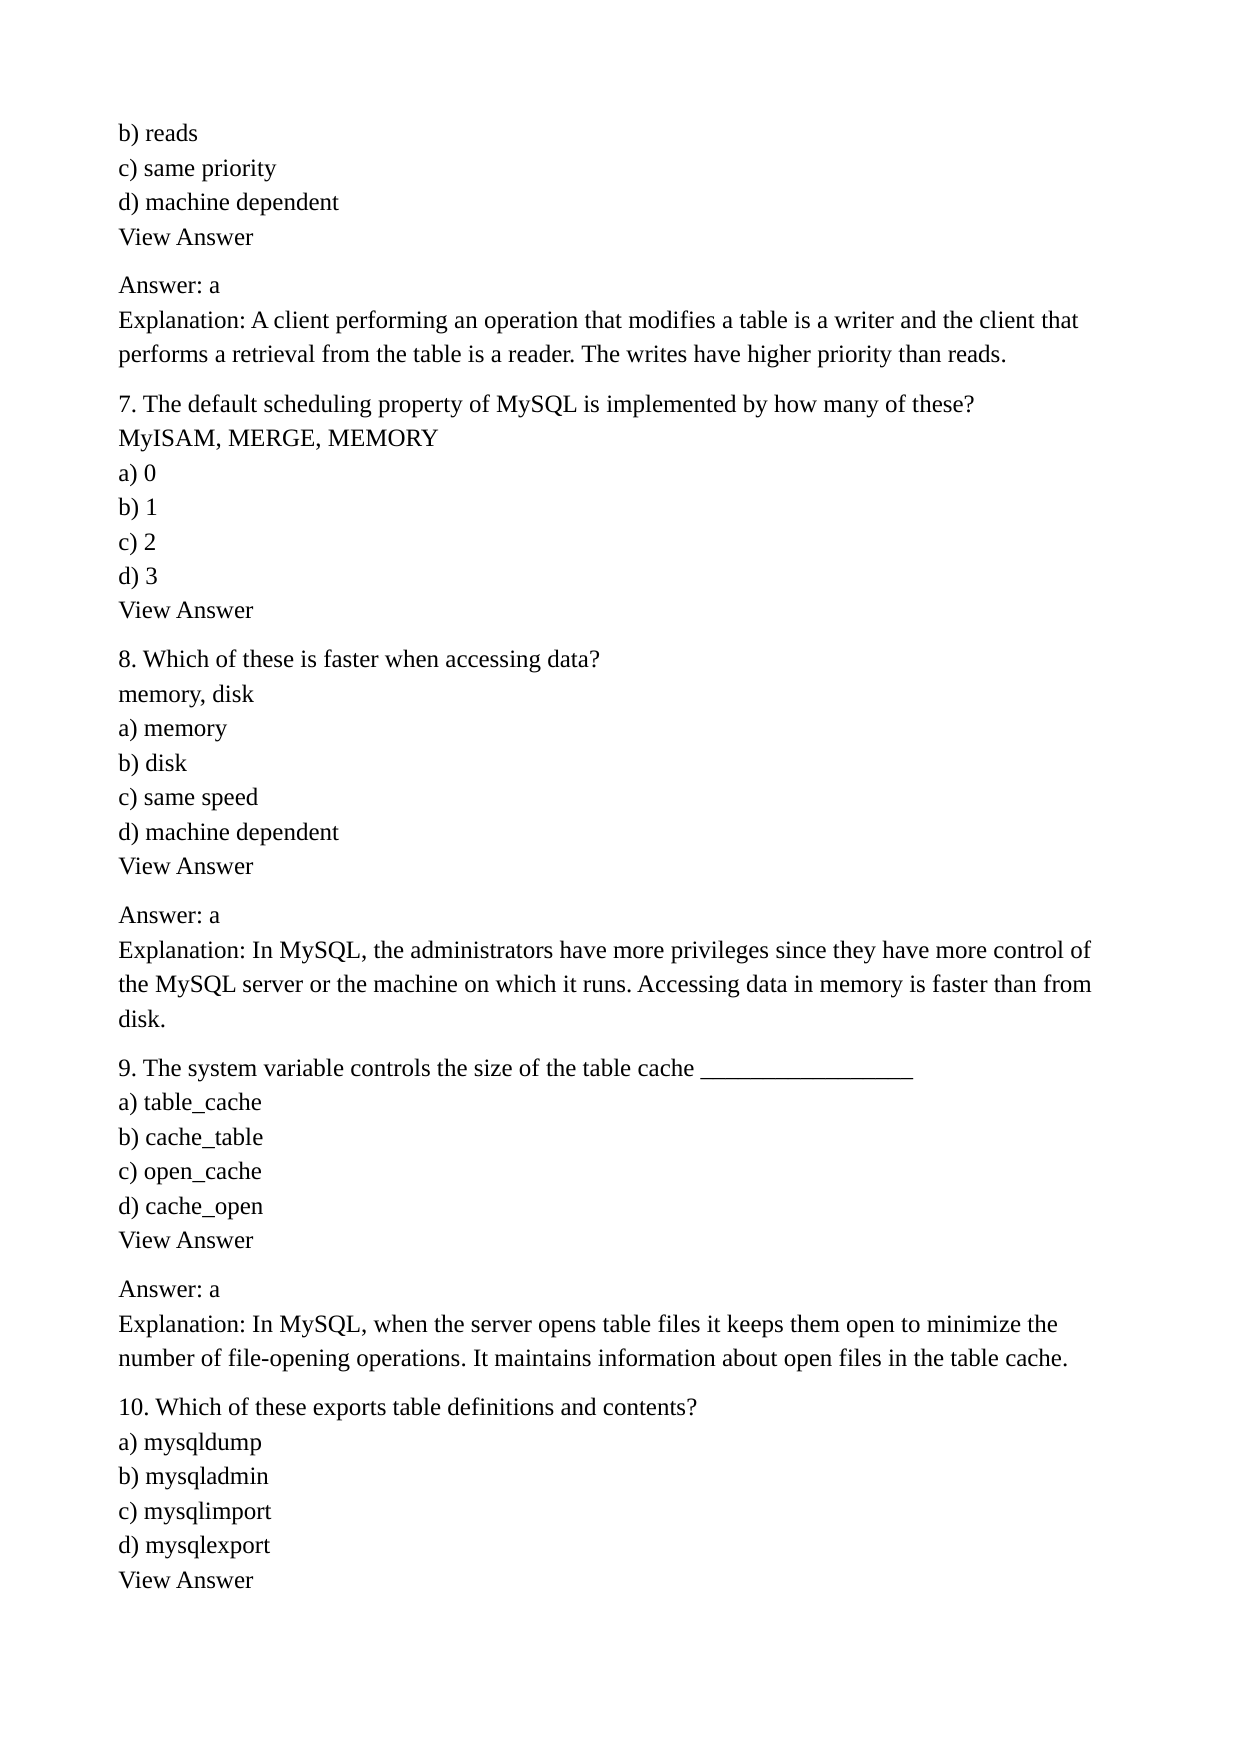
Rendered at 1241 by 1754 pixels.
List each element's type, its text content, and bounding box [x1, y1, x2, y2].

text 10. Which of these exports table definitions and contents? a) mysqldump b) mysqladmin c) mysqlimport d) mysqlexport View Answer [118, 1392, 1122, 1594]
text Answer: a Explanation: In MySQL, the administrators have more privileges since they have more control of the MySQL server or the machine on which it runs. Accessing data in memory is faster than from disk. [118, 901, 1122, 1033]
text Answer: a Explanation: In MySQL, when the server opens table files it keeps them open to minimize the number of file-opening operations. It maintains information about open files in the table cache. [118, 1274, 1122, 1372]
text 8. Which of these is faster when accessing data? memory, disk a) memory b) disk c) same speed d) machine dependent View Answer [118, 644, 1122, 880]
text b) reads c) same priority d) machine dependent View Answer [118, 118, 1122, 250]
text 7. The default scheduling property of MySQL is implemented by how many of these? MyISAM, MERGE, MEMORY a) 0 b) 1 c) 2 d) 3 View Answer [118, 389, 1122, 624]
text 9. The system variable controls the size of the table cache _________________ a) table_cache b) cache_table c) open_cache d) cache_open View Answer [118, 1053, 1122, 1254]
text Answer: a Explanation: A client performing an operation that modifies a table is a writer and the client that performs a retrieval from the table is a reader. The writes have higher priority than reads. [118, 271, 1122, 368]
